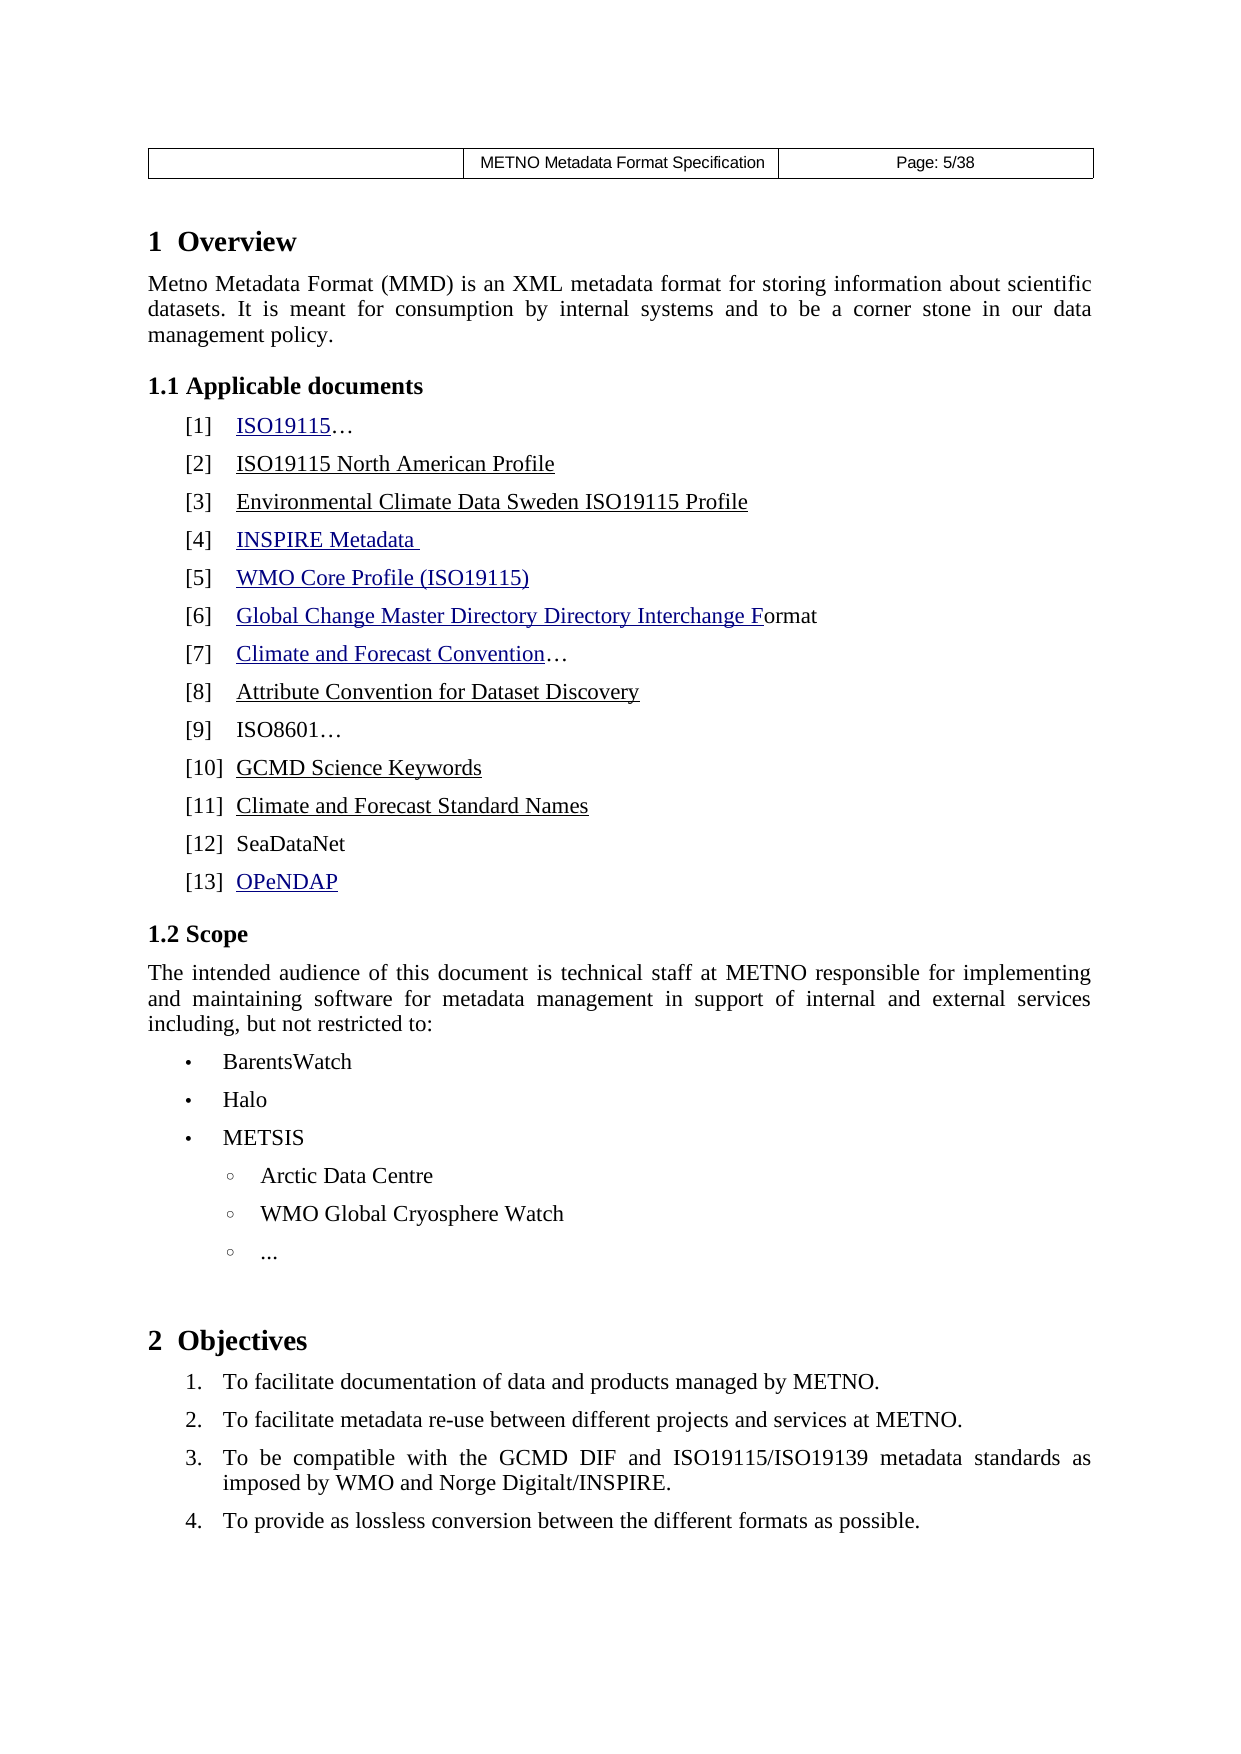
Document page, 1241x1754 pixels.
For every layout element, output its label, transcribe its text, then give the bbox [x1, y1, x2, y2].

list Environmental Climate Data Sweden ISO19115 Profile [185, 489, 1093, 514]
subtitle Scope [148, 919, 1093, 948]
list WMO Global Cryosphere Watch [223, 1201, 1093, 1227]
list OPeNDAP [185, 869, 1093, 894]
list BarentsWatch [185, 1049, 1093, 1075]
list Arctic Data Centre [223, 1163, 1093, 1189]
list To facilitate metadata re-use between different projects and services at METNO. [185, 1407, 1093, 1432]
list Global Change Master Directory Directory Interchange Format [185, 603, 1093, 628]
list ISO19115… [185, 413, 1093, 438]
list SeaDataNet [185, 831, 1093, 857]
list To be compatible with the GCMD DIF and ISO19115/ISO19139 metadata standards as imposed by WMO and Norge Digitalt/INSPIRE. [185, 1445, 1093, 1496]
list ISO19115 North American Profile [185, 451, 1093, 476]
subtitle Applicable documents [148, 372, 1093, 400]
list Climate and Forecast Standard Names [185, 793, 1093, 818]
list GCMD Science Keywords [185, 755, 1093, 781]
list ... [223, 1239, 1093, 1265]
text Metno Metadata Format (MMD) is an XML metadata format for storing information about scientific datasets. It is meant for consumption by internal systems and to be a corner stone in our data management policy. [148, 271, 1093, 347]
list Climate and Forecast Convention… [185, 641, 1093, 666]
list Halo [185, 1087, 1093, 1113]
text The intended audience of this document is technical staff at METNO responsible for implementing and maintaining software for metadata management in support of internal and external services including, but not restricted to: [148, 960, 1093, 1037]
subtitle Objectives [148, 1324, 1093, 1356]
list To provide as lossless conversion between the different formats as possible. [185, 1508, 1093, 1534]
list WMO Core Profile (ISO19115) [185, 565, 1093, 590]
list To facilitate documentation of data and products managed by METNO. [185, 1369, 1093, 1394]
list METSIS [185, 1125, 1093, 1151]
list INSPIRE Metadata [185, 527, 1093, 552]
list Attribute Convention for Dataset Discovery [185, 679, 1093, 704]
list ISO8601… [185, 717, 1093, 742]
subtitle Overview [148, 226, 1093, 258]
